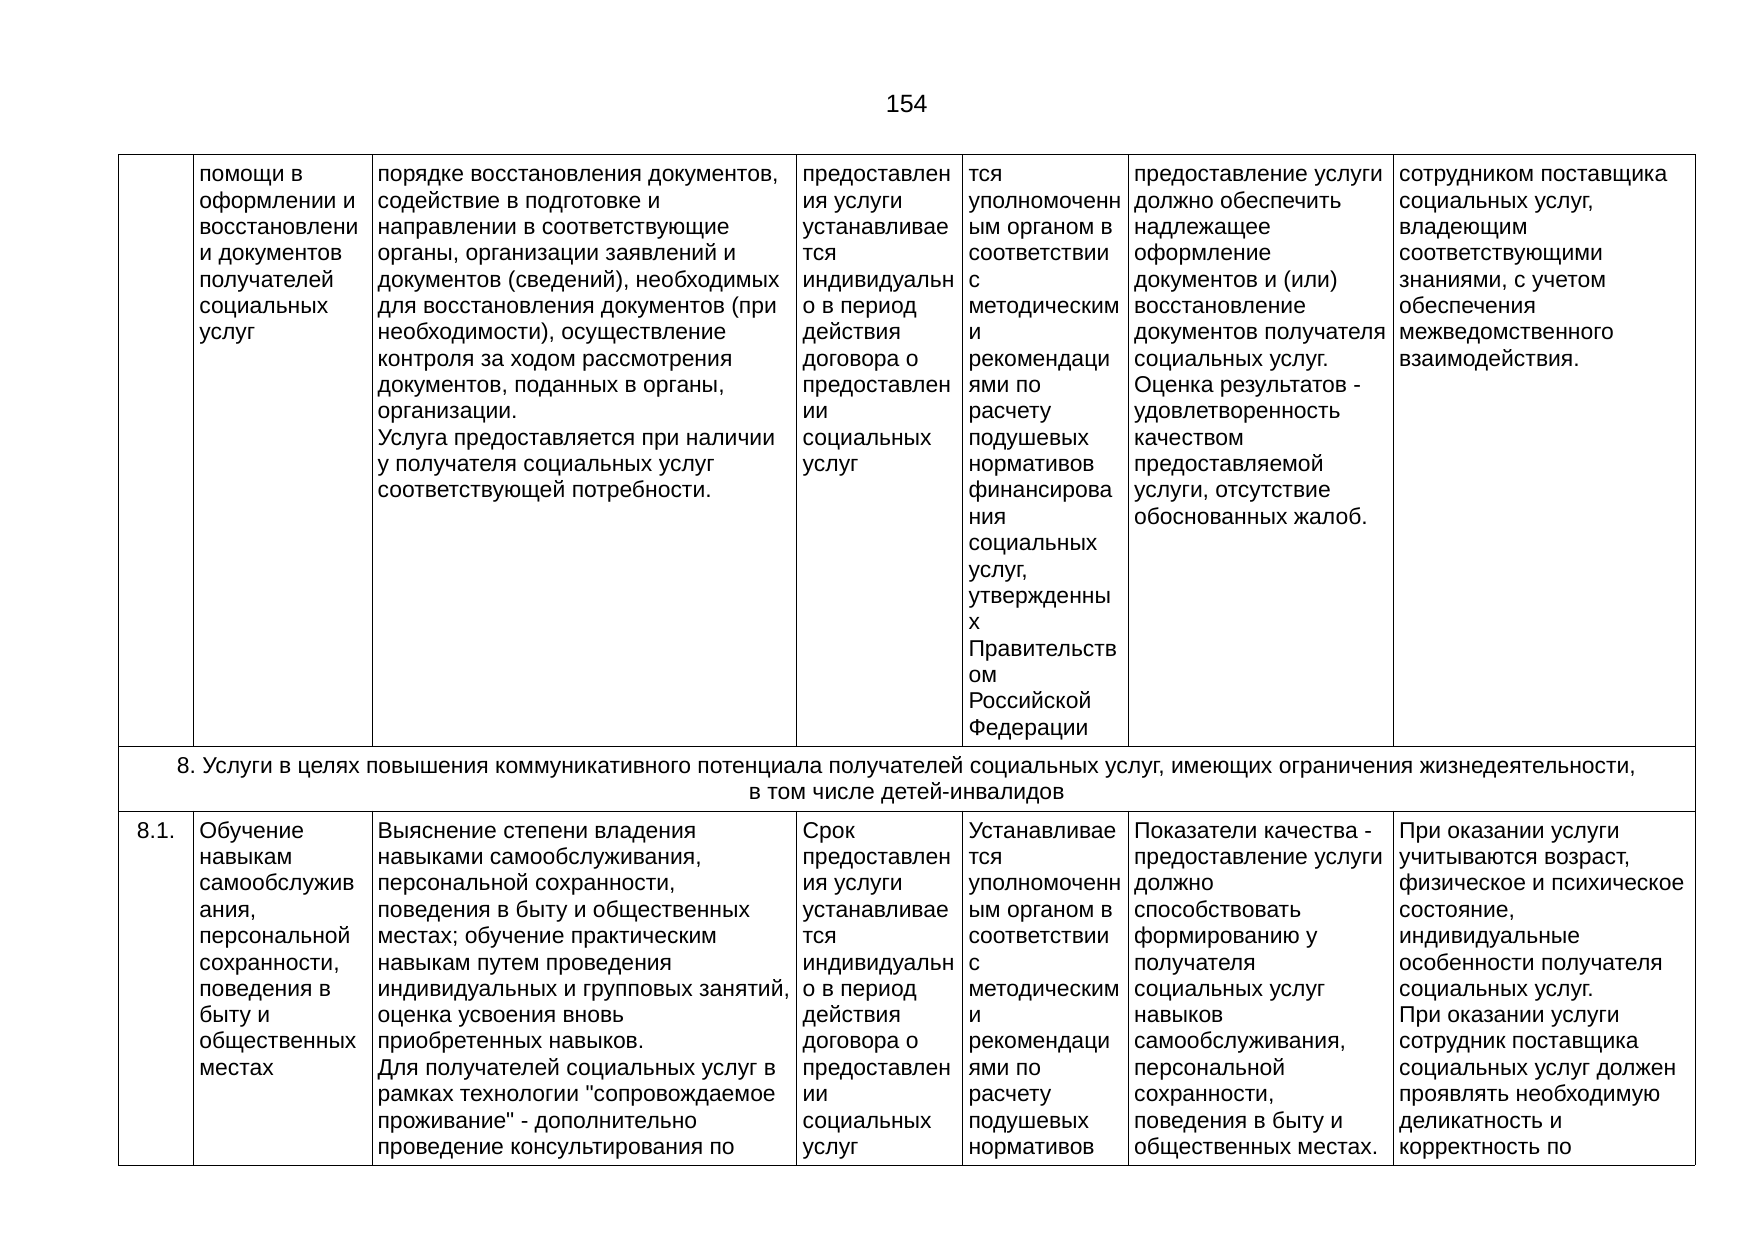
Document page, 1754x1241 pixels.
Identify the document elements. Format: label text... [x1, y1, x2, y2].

table_cell Выяснение степени владения навыками самообслуживания, персональной сохранности, поведения в быту и общественных местах; обучение практическим навыкам путем проведения индивидуальных и групповых занятий, оценка усвоения вновь приобретенных навыков. Для получателей социальных услуг в рамках технологии "сопровождаемое проживание" - дополнительно проведение консультирования по [373, 812, 796, 1165]
table_cell Срок предоставления услуги устанавливается индивидуально в период действия договора о предоставлении социальных услуг [797, 812, 962, 1165]
table_cell Устанавливается уполномоченным органом в соответствии с методическими рекомендациями по расчету подушевых нормативов [963, 812, 1128, 1165]
table_cell 8. Услуги в целях повышения коммуникативного потенциала получателей социальных услуг, имеющих ограничения жизнедеятельности, в том числе детей-инвалидов [119, 747, 1695, 811]
table_cell Показатели качества - предоставление услуги должно способствовать формированию у получателя социальных услуг навыков самообслуживания, персональной сохранности, поведения в быту и общественных местах. [1129, 812, 1393, 1165]
table_cell сотрудником поставщика социальных услуг, владеющим соответствующими знаниями, с учетом обеспечения межведомственного взаимодействия. [1394, 155, 1695, 746]
table_cell Обучение навыкам самообслуживания, персональной сохранности, поведения в быту и общественных местах [194, 812, 372, 1165]
table_cell помощи в оформлении и восстановлении документов получателей социальных услуг [194, 155, 372, 746]
table_cell порядке восстановления документов, содействие в подготовке и направлении в соответствующие органы, организации заявлений и документов (сведений), необходимых для восстановления документов (при необходимости), осуществление контроля за ходом рассмотрения документов, поданных в органы, организации. Услуга предоставляется при наличии у получателя социальных услуг соответствующей потребности. [373, 155, 796, 746]
table_cell 8.1. [119, 812, 193, 1165]
table_cell предоставления услуги устанавливается индивидуально в период действия договора о предоставлении социальных услуг [797, 155, 962, 746]
table_cell При оказании услуги учитываются возраст, физическое и психическое состояние, индивидуальные особенности получателя социальных услуг. При оказании услуги сотрудник поставщика социальных услуг должен проявлять необходимую деликатность и корректность по [1394, 812, 1695, 1165]
table_cell - предоставление услуги должно обеспечить надлежащее оформление документов и (или) восстановление документов получателя социальных услуг. Оценка результатов - удовлетворенность качеством предоставляемой услуги, отсутствие обоснованных жалоб. [1129, 155, 1393, 746]
table_cell [119, 155, 193, 746]
table_cell тся уполномоченным органом в соответствии с методическими рекомендациями по расчету подушевых нормативов финансирования социальных услуг, утвержденных Правительством Российской Федерации [963, 155, 1128, 746]
